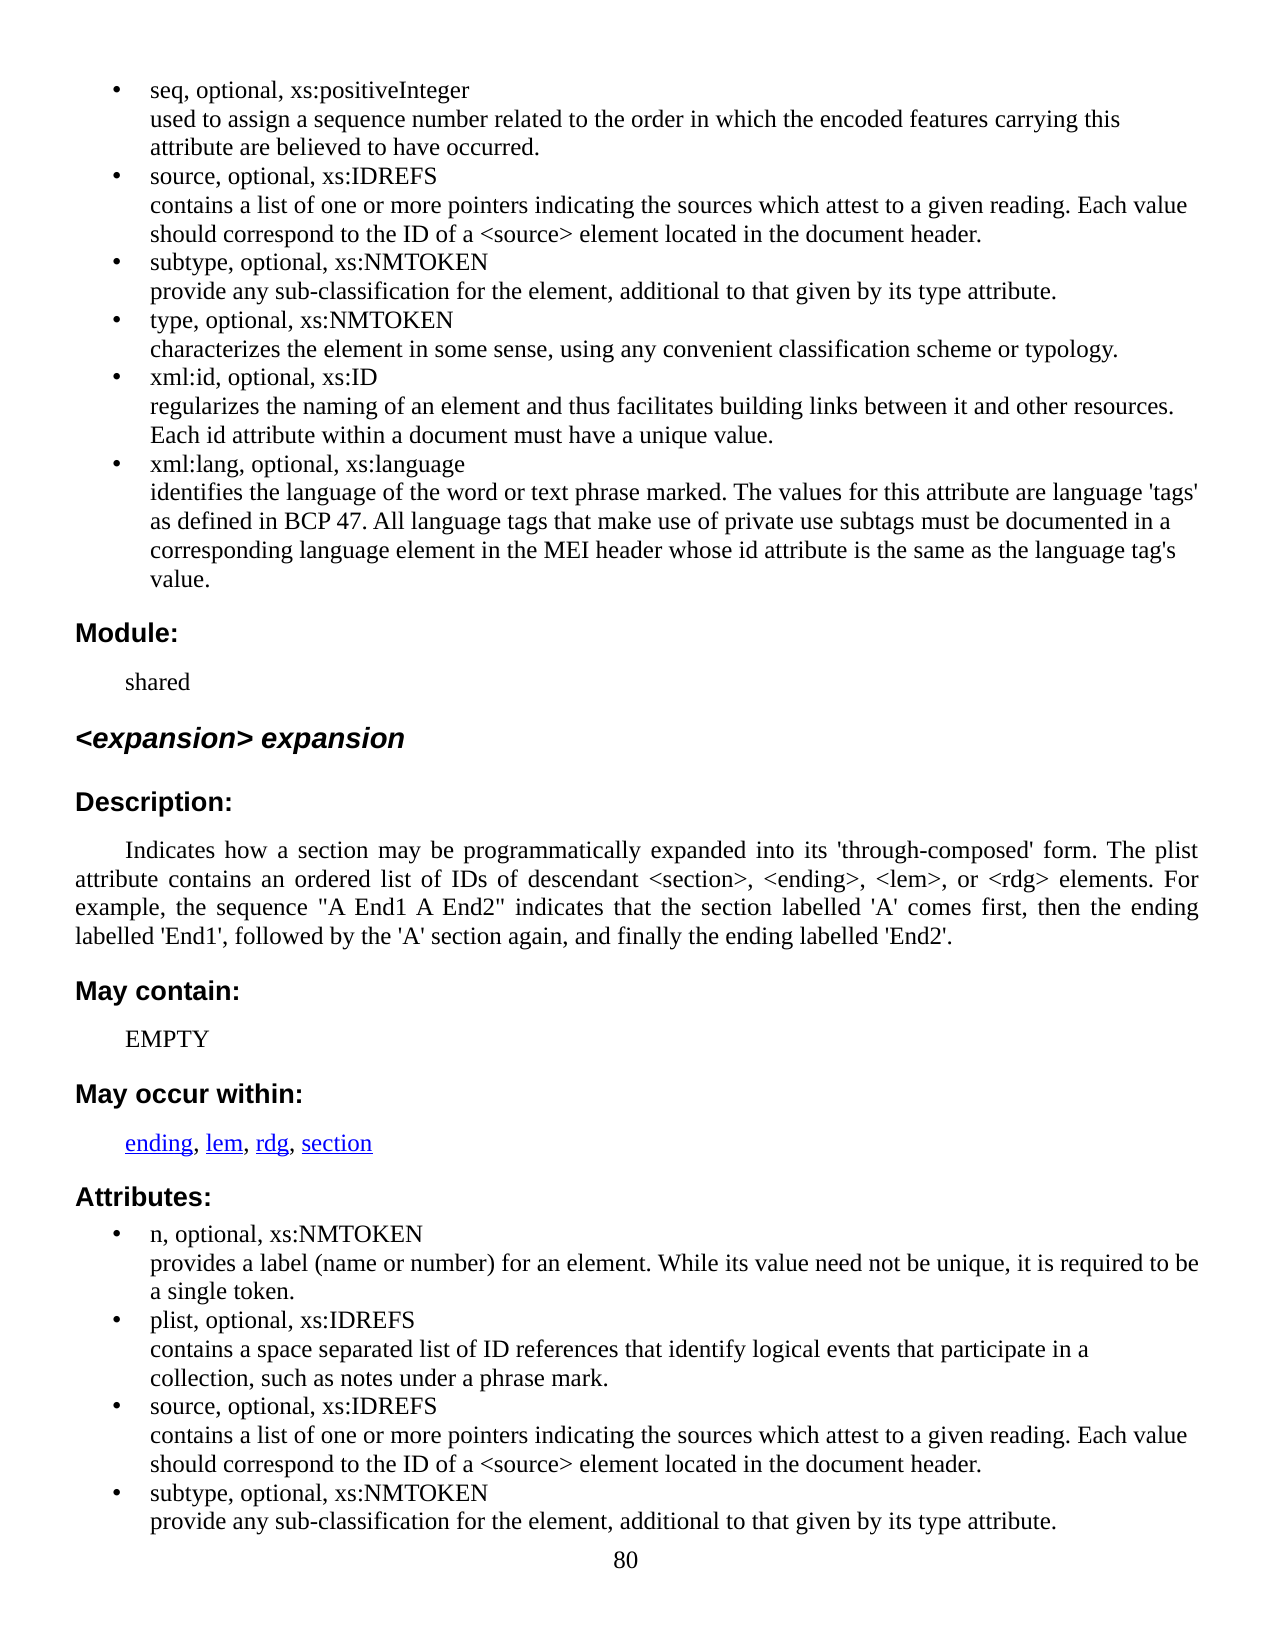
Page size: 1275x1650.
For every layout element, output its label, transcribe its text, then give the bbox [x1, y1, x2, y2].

list source, optional, xs:IDREFS contains a list of one or more pointers indicating the sources which attest to a given reading. Each value should correspond to the ID of a <source> element located in the document header. [112, 161, 1200, 247]
subtitle Description: [75, 786, 1200, 817]
subtitle Attributes: [75, 1181, 1200, 1213]
list n, optional, xs:NMTOKEN provides a label (name or number) for an element. While its value need not be unique, it is required to be a single token. [112, 1219, 1200, 1305]
subtitle May contain: [75, 975, 1200, 1006]
list xml:lang, optional, xs:language identifies the language of the word or text phrase marked. The values for this attribute are language 'tags' as defined in BCP 47. All language tags that make use of private use subtags must be documented in a corresponding language element in the MEI header whose id attribute is the same as the language tag's value. [112, 449, 1200, 592]
subtitle Module: [75, 617, 1200, 649]
text ending, lem, rdg, section [75, 1128, 1200, 1156]
subtitle <expansion> expansion [75, 721, 1200, 754]
text shared [75, 667, 1200, 696]
subtitle May occur within: [75, 1078, 1200, 1109]
list plist, optional, xs:IDREFS contains a space separated list of ID references that identify logical events that participate in a collection, such as notes under a phrase mark. [112, 1305, 1200, 1391]
text EMPTY [75, 1024, 1200, 1053]
list source, optional, xs:IDREFS contains a list of one or more pointers indicating the sources which attest to a given reading. Each value should correspond to the ID of a <source> element located in the document header. [112, 1391, 1200, 1478]
list xml:id, optional, xs:ID regularizes the naming of an element and thus facilitates building links between it and other resources. Each id attribute within a document must have a unique value. [112, 362, 1200, 449]
list subtype, optional, xs:NMTOKEN provide any sub-classification for the element, additional to that given by its type attribute. [112, 1478, 1200, 1535]
text Indicates how a section may be programmatically expanded into its 'through-composed' form. The plist attribute contains an ordered list of IDs of descendant <section>, <ending>, <lem>, or <rdg> elements. For example, the sequence "A End1 A End2" indicates that the section labelled 'A' comes first, then the ending labelled 'End1', followed by the 'A' section again, and finally the ending labelled 'End2'. [75, 835, 1200, 950]
list seq, optional, xs:positiveInteger used to assign a sequence number related to the order in which the encoded features carrying this attribute are believed to have occurred. [112, 75, 1200, 161]
list type, optional, xs:NMTOKEN characterizes the element in some sense, using any convenient classification scheme or typology. [112, 305, 1200, 362]
list subtype, optional, xs:NMTOKEN provide any sub-classification for the element, additional to that given by its type attribute. [112, 247, 1200, 305]
